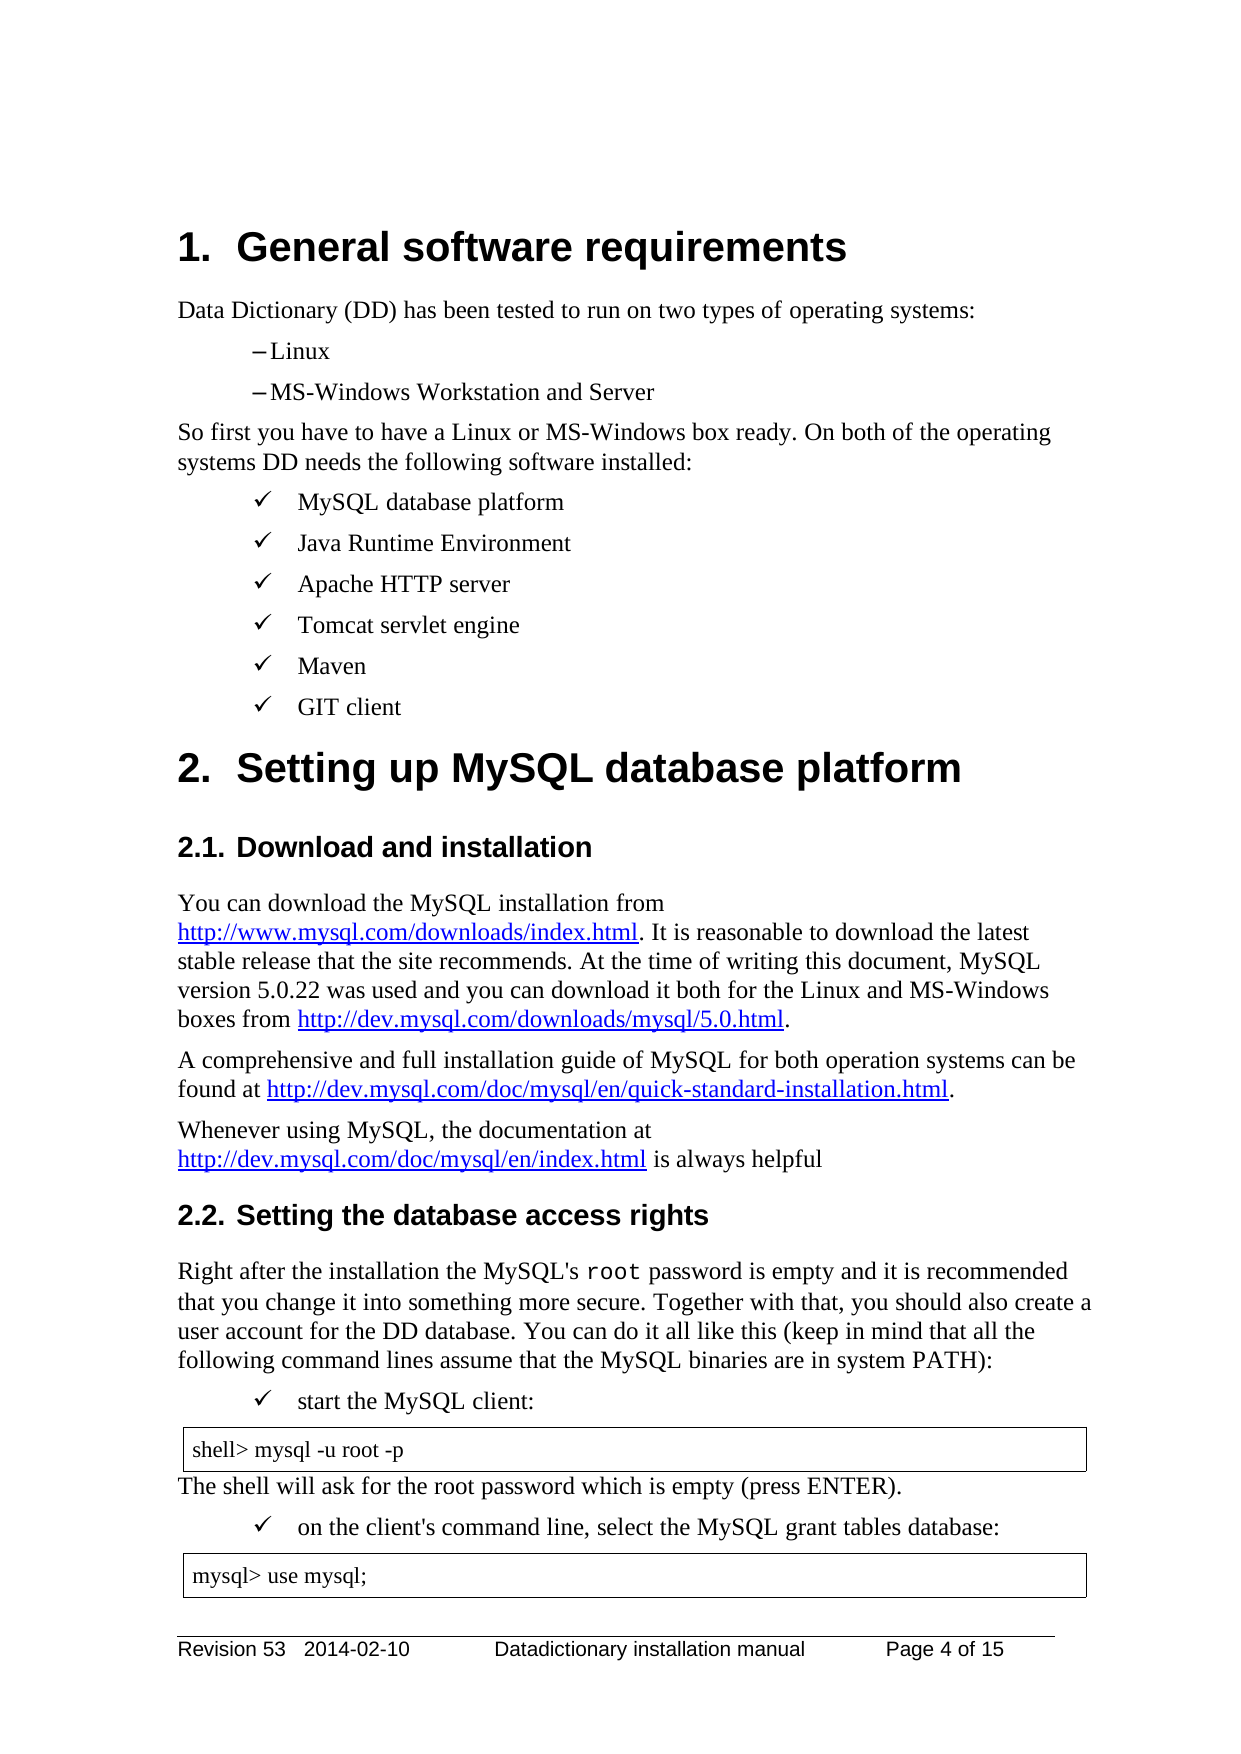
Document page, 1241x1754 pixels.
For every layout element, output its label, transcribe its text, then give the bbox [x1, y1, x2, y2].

subtitle Setting the database access rights [177, 1198, 1092, 1231]
list Tomcat servlet engine [252, 610, 1092, 639]
list MySQL database platform [252, 487, 1092, 516]
list Java Runtime Environment [252, 528, 1092, 557]
subtitle General software requirements [177, 222, 1092, 270]
text mysql> use mysql; [184, 1554, 1086, 1597]
text shell> mysql -u root -p [184, 1428, 1086, 1471]
text Right after the installation the MySQL's root password is empty and it is recommended that you change it into something more secure. Together with that, you should also create a user account for the DD database. You can do it all like this (keep in mind that all the following command lines assume that the MySQL binaries are in system PATH): [177, 1256, 1092, 1374]
subtitle Download and installation [177, 830, 1092, 863]
text Whenever using MySQL, the documentation at http://dev.mysql.com/doc/mysql/en/index.html is always helpful [177, 1115, 1092, 1173]
list start the MySQL client: [252, 1386, 1092, 1415]
list Linux [252, 336, 1092, 365]
text You can download the MySQL installation from http://www.mysql.com/downloads/index.html. It is reasonable to download the latest stable release that the site recommends. At the time of writing this document, MySQL version 5.0.22 was used and you can download it both for the Linux and MS-Windows boxes from http://dev.mysql.com/downloads/mysql/5.0.html. [177, 888, 1092, 1033]
list Maven [252, 651, 1092, 679]
subtitle Setting up MySQL database platform [177, 744, 1092, 792]
list GIT client [252, 691, 1092, 720]
text Data Dictionary (DD) has been tested to run on two types of operating systems: [177, 295, 1092, 324]
text A comprehensive and full installation guide of MySQL for both operation systems can be found at http://dev.mysql.com/doc/mysql/en/quick-standard-installation.html. [177, 1045, 1092, 1103]
list MS-Windows Workstation and Server [252, 376, 1092, 406]
list Apache HTTP server [252, 569, 1092, 598]
text So first you have to have a Linux or MS-Windows box ready. On both of the operating systems DD needs the following software installed: [177, 417, 1092, 475]
text The shell will ask for the root password which is empty (press ENTER). [177, 1471, 1092, 1500]
list on the client's command line, select the MySQL grant tables database: [252, 1512, 1092, 1541]
